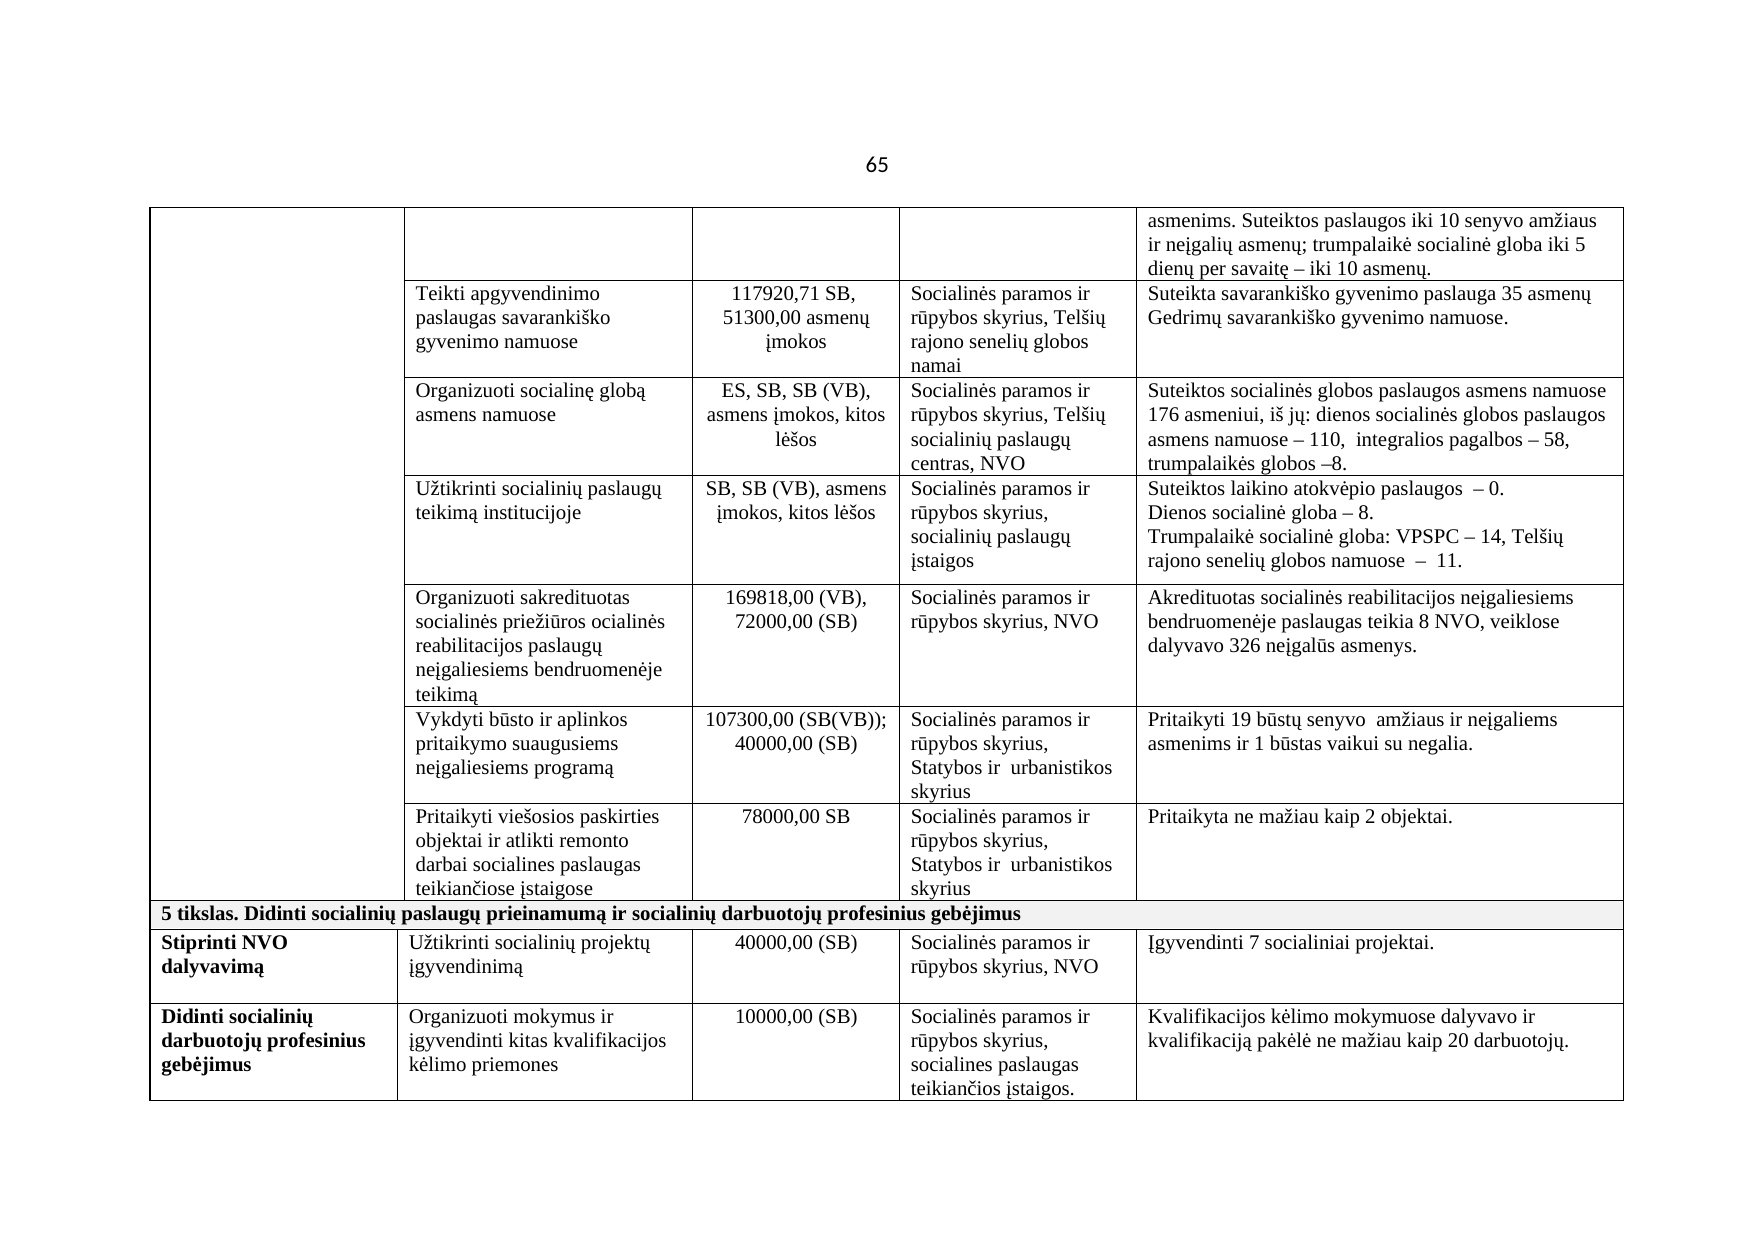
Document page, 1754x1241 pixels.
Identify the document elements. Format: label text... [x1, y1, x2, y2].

table_cell Socialinės paramos ir rūpybos skyrius, NVO [900, 585, 1136, 706]
table_cell Socialinės paramos ir rūpybos skyrius, socialines paslaugas teikiančios įstaigos. [900, 1004, 1136, 1100]
table_cell Pritaikyta ne mažiau kaip 2 objektai. [1137, 804, 1623, 900]
table_cell Teikti apgyvendinimo paslaugas savarankiško gyvenimo namuose [405, 281, 692, 377]
table_cell [151, 208, 404, 900]
table_cell 5 tikslas. Didinti socialinių paslaugų prieinamumą ir socialinių darbuotojų profesinius gebėjimus [151, 901, 1623, 928]
table_cell Socialinės paramos ir rūpybos skyrius, Statybos ir urbanistikos skyrius [900, 707, 1136, 803]
table_cell 78000,00 SB [693, 804, 899, 900]
table_cell ES, SB, SB (VB), asmens įmokos, kitos lėšos [693, 378, 899, 475]
table_cell Socialinės paramos ir rūpybos skyrius, Telšių rajono senelių globos namai [900, 281, 1136, 377]
table_cell Užtikrinti socialinių paslaugų teikimą institucijoje [405, 476, 692, 584]
table_cell 107300,00 (SB(VB)); 40000,00 (SB) [693, 707, 899, 803]
table_cell Organizuoti mokymus ir įgyvendinti kitas kvalifikacijos kėlimo priemones [398, 1004, 692, 1100]
table_cell [405, 208, 692, 280]
table_cell 10000,00 (SB) [693, 1004, 899, 1100]
table_cell Pritaikyti viešosios paskirties objektai ir atlikti remonto darbai socialines paslaugas teikiančiose įstaigose [405, 804, 692, 900]
table_cell Stiprinti NVO dalyvavimą [151, 930, 397, 1002]
table_cell Socialinės paramos ir rūpybos skyrius, socialinių paslaugų įstaigos [900, 476, 1136, 584]
table_cell Akredituotas socialinės reabilitacijos neįgaliesiems bendruomenėje paslaugas teikia 8 NVO, veiklose dalyvavo 326 neįgalūs asmenys. [1137, 585, 1623, 706]
table_cell Socialinės paramos ir rūpybos skyrius, Statybos ir urbanistikos skyrius [900, 804, 1136, 900]
table_cell Užtikrinti socialinių projektų įgyvendinimą [398, 930, 692, 1002]
table_cell 40000,00 (SB) [693, 930, 899, 1002]
table_cell [900, 208, 1136, 280]
table_cell Įgyvendinti 7 socialiniai projektai. [1137, 930, 1623, 1002]
table_cell Organizuoti socialinę globą asmens namuose [405, 378, 692, 475]
table_cell Organizuoti sakredituotas socialinės priežiūros ocialinės reabilitacijos paslaugų neįgaliesiems bendruomenėje teikimą [405, 585, 692, 706]
table_cell 169818,00 (VB), 72000,00 (SB) [693, 585, 899, 706]
table_cell Suteiktos laikino atokvėpio paslaugos – 0. Dienos socialinė globa – 8. Trumpalaikė socialinė globa: VPSPC – 14, Telšių rajono senelių globos namuose – 11. [1137, 476, 1623, 584]
table_cell 117920,71 SB, 51300,00 asmenų įmokos [693, 281, 899, 377]
table_cell Socialinės paramos ir rūpybos skyrius, NVO [900, 930, 1136, 1002]
table_cell Suteikta savarankiško gyvenimo paslauga 35 asmenų Gedrimų savarankiško gyvenimo namuose. [1137, 281, 1623, 377]
table_cell SB, SB (VB), asmens įmokos, kitos lėšos [693, 476, 899, 584]
table_cell Pritaikyti 19 būstų senyvo amžiaus ir neįgaliems asmenims ir 1 būstas vaikui su negalia. [1137, 707, 1623, 803]
table_cell Socialinės paramos ir rūpybos skyrius, Telšių socialinių paslaugų centras, NVO [900, 378, 1136, 475]
table_cell [693, 208, 899, 280]
table_cell Suteiktos socialinės globos paslaugos asmens namuose 176 asmeniui, iš jų: dienos socialinės globos paslaugos asmens namuose – 110, integralios pagalbos – 58, trumpalaikės globos –8. [1137, 378, 1623, 475]
table_cell Didinti socialinių darbuotojų profesinius gebėjimus [151, 1004, 397, 1100]
table_cell asmenims. Suteiktos paslaugos iki 10 senyvo amžiaus ir neįgalių asmenų; trumpalaikė socialinė globa iki 5 dienų per savaitę – iki 10 asmenų. [1137, 208, 1623, 280]
table_cell Vykdyti būsto ir aplinkos pritaikymo suaugusiems neįgaliesiems programą [405, 707, 692, 803]
table_cell Kvalifikacijos kėlimo mokymuose dalyvavo ir kvalifikaciją pakėlė ne mažiau kaip 20 darbuotojų. [1137, 1004, 1623, 1100]
